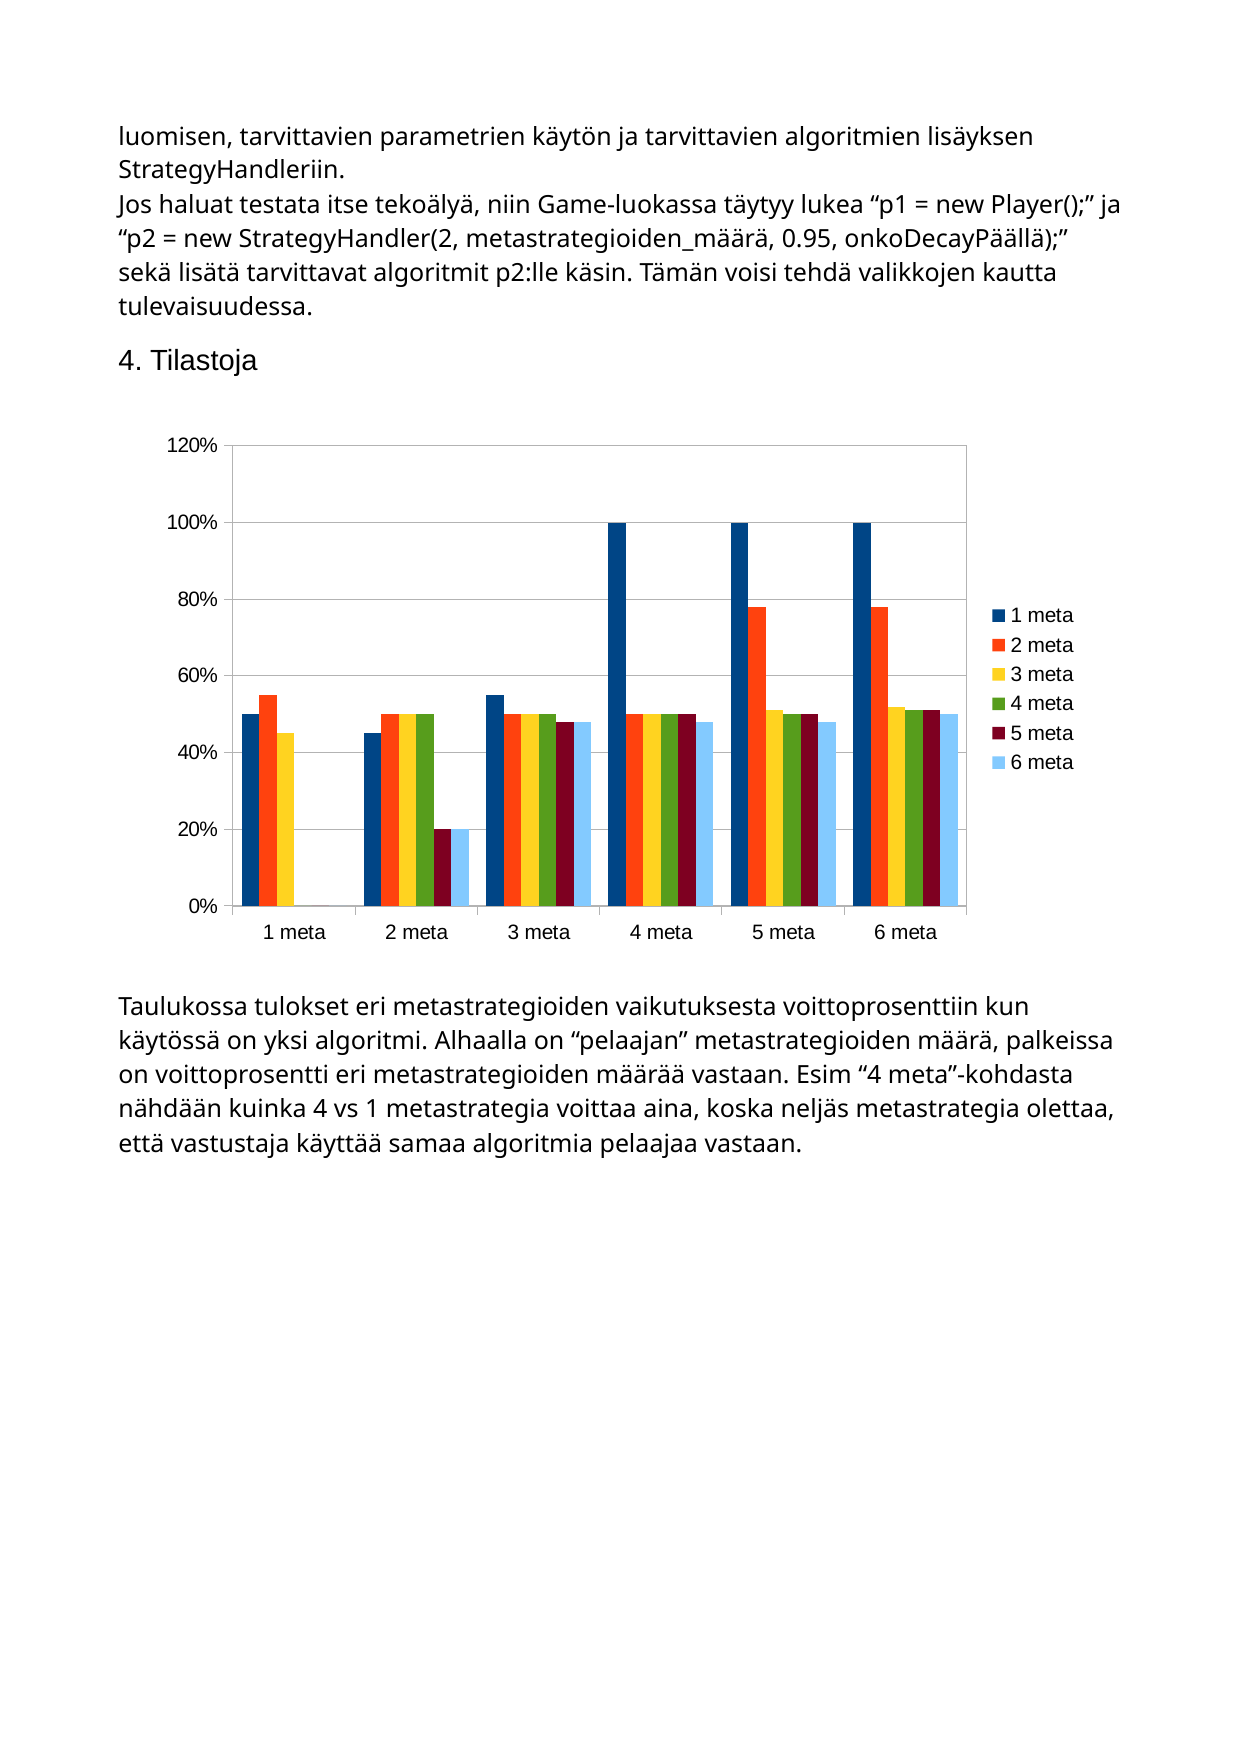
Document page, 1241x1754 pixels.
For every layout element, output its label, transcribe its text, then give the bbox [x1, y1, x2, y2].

text luomisen, tarvittavien parametrien käytön ja tarvittavien algoritmien lisäyksen StrategyHandleriin. [118, 118, 1122, 186]
text Taulukossa tulokset eri metastrategioiden vaikutuksesta voittoprosenttiin kun käytössä on yksi algoritmi. Alhaalla on “pelaajan” metastrategioiden määrä, palkeissa on voittoprosentti eri metastrategioiden määrää vastaan. Esim “4 meta”-kohdasta nähdään kuinka 4 vs 1 metastrategia voittaa aina, koska neljäs metastrategia olettaa, että vastustaja käyttää samaa algoritmia pelaajaa vastaan. [118, 989, 1122, 1159]
subtitle 4. Tilastoja [118, 343, 1122, 377]
text Jos haluat testata itse tekoälyä, niin Game-luokassa täytyy lukea “p1 = new Player();” ja “p2 = new StrategyHandler(2, metastrategioiden_määrä, 0.95, onkoDecayPäällä);” sekä lisätä tarvittavat algoritmit p2:lle käsin. Tämän voisi tehdä valikkojen kautta tulevaisuudessa. [118, 186, 1122, 322]
